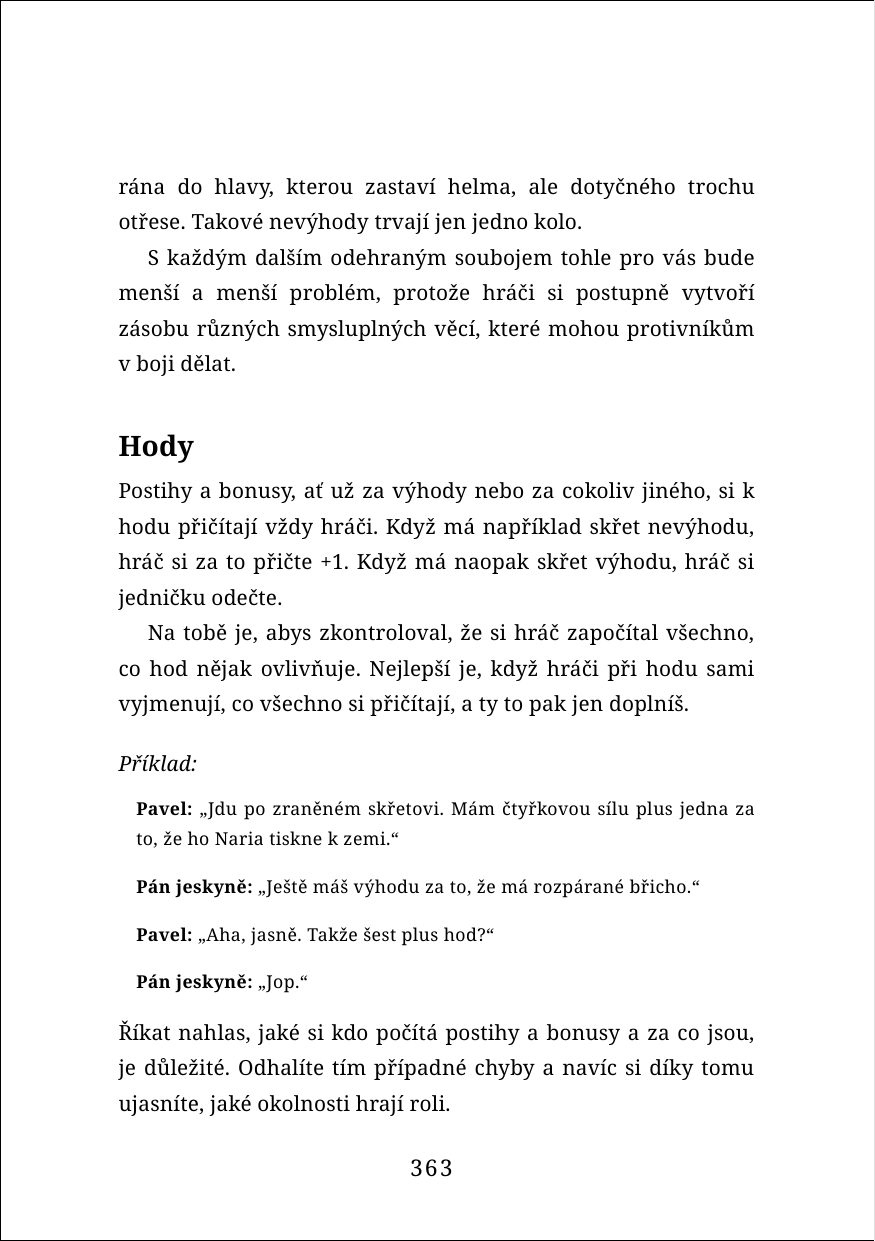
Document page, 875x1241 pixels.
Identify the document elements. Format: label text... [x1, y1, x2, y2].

text Postihy a bonusy, ať už za výhody nebo za cokoliv jiného, si k hodu přičítají vždy hráči. Když má například skřet nevýhodu, hráč si za to přičte +1. Když má naopak skřet výhodu, hráč si jedničku odečte. Na tobě je, abys zkontroloval, že si hráč započítal všechno, co hod nějak ovlivňuje. Nejlepší je, když hráči při hodu sami vyjmenují, co všechno si přičítají, a ty to pak jen doplníš. [118, 476, 756, 718]
text Říkat nahlas, jaké si kdo počítá postihy a bonusy a za co jsou, je důležité. Odhalíte tím případné chyby a navíc si díky tomu ujasníte, jaké okolnosti hrají roli. [118, 1018, 756, 1117]
subtitle Hody [118, 426, 756, 464]
text Pavel: „Jdu po zraněném skřetovi. Mám čtyřkovou sílu plus jedna za to, že ho Naria tiskne k zemi.“ [136, 796, 756, 850]
text Pán jeskyně: „Jop.“ [136, 970, 756, 994]
text Příklad: [118, 749, 756, 777]
text rána do hlavy, kterou zastaví helma, ale dotyčného trochu otřese. Takové nevýhody trvají jen jedno kolo. S každým dalším odehraným soubojem tohle pro vás bude menší a menší problém, protože hráči si postupně vytvoří zásobu různých smysluplných věcí, které mohou protivníkům v boji dělat. [118, 172, 756, 378]
text Pavel: „Aha, jasně. Takže šest plus hod?“ [136, 922, 756, 946]
text Pán jeskyně: „Ještě máš výhodu za to, že má rozpárané břicho.“ [136, 874, 756, 898]
